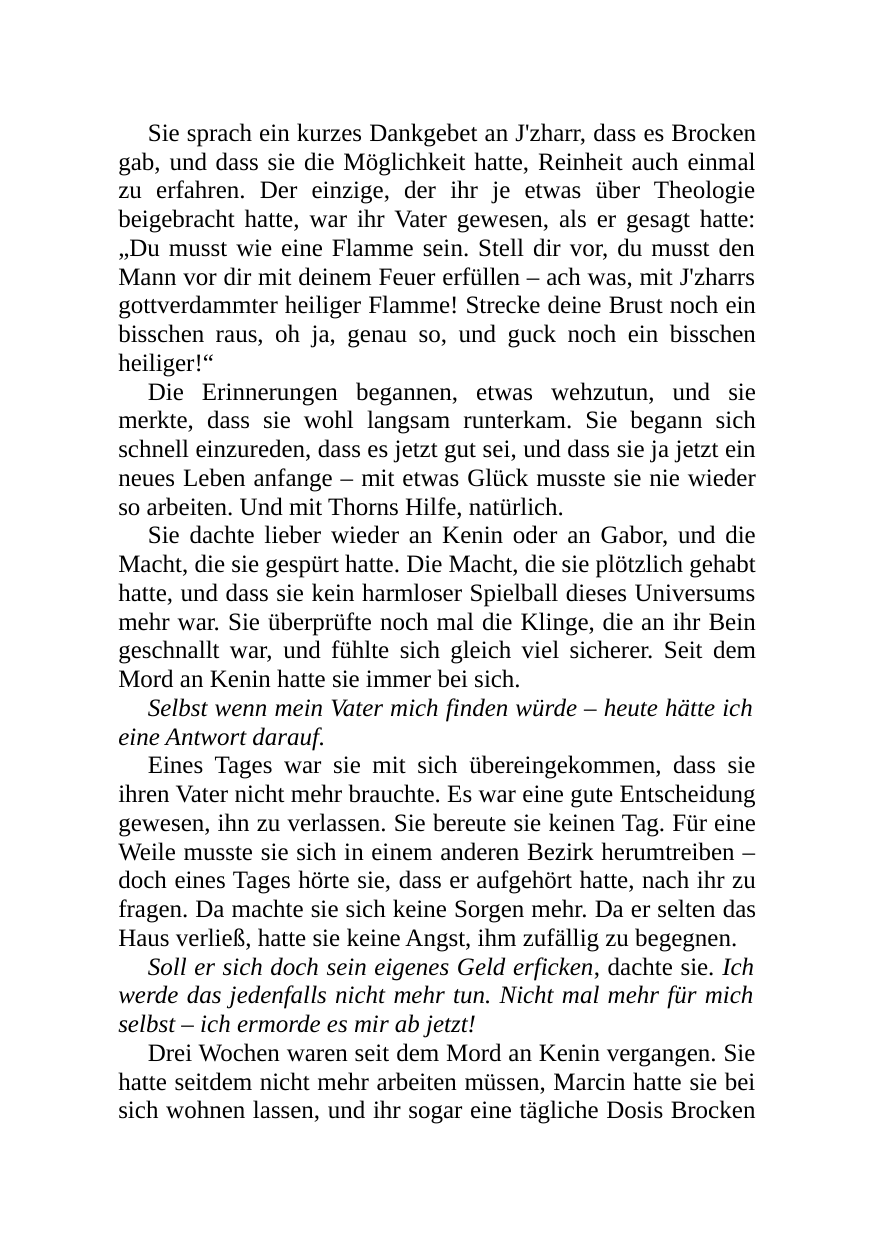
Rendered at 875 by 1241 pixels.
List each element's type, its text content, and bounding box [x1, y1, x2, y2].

text Sie dachte lieber wieder an Kenin oder an Gabor, und die Macht, die sie gespürt hatte. Die Macht, die sie plötzlich gehabt hatte, und dass sie kein harmloser Spielball dieses Universums mehr war. Sie überprüfte noch mal die Klinge, die an ihr Bein geschnallt war, und fühlte sich gleich viel sicherer. Seit dem Mord an Kenin hatte sie immer bei sich. [118, 521, 756, 693]
text Sie sprach ein kurzes Dankgebet an J'zharr, dass es Brocken gab, und dass sie die Möglichkeit hatte, Reinheit auch einmal zu erfahren. Der einzige, der ihr je etwas über Theologie beigebracht hatte, war ihr Vater gewesen, als er gesagt hatte: „Du musst wie eine Flamme sein. Stell dir vor, du musst den Mann vor dir mit deinem Feuer erfüllen – ach was, mit J'zharrs gottverdammter heiliger Flamme! Strecke deine Brust noch ein bisschen raus, oh ja, genau so, und guck noch ein bisschen heiliger!“ [118, 118, 756, 377]
text Drei Wochen waren seit dem Mord an Kenin vergangen. Sie hatte seitdem nicht mehr arbeiten müssen, Marcin hatte sie bei sich wohnen lassen, und ihr sogar eine tägliche Dosis Brocken [118, 1038, 756, 1124]
text Die Erinnerungen begannen, etwas wehzutun, und sie merkte, dass sie wohl langsam runterkam. Sie begann sich schnell einzureden, dass es jetzt gut sei, und dass sie ja jetzt ein neues Leben anfange – mit etwas Glück musste sie nie wieder so arbeiten. Und mit Thorns Hilfe, natürlich. [118, 377, 756, 521]
text Selbst wenn mein Vater mich finden würde – heute hätte ich eine Antwort darauf. [118, 693, 756, 751]
text Soll er sich doch sein eigenes Geld erficken, dachte sie. Ich werde das jedenfalls nicht mehr tun. Nicht mal mehr für mich selbst – ich ermorde es mir ab jetzt! [118, 952, 756, 1038]
text Eines Tages war sie mit sich übereingekommen, dass sie ihren Vater nicht mehr brauchte. Es war eine gute Entscheidung gewesen, ihn zu verlassen. Sie bereute sie keinen Tag. Für eine Weile musste sie sich in einem anderen Bezirk herumtreiben – doch eines Tages hörte sie, dass er aufgehört hatte, nach ihr zu fragen. Da machte sie sich keine Sorgen mehr. Da er selten das Haus verließ, hatte sie keine Angst, ihm zufällig zu begegnen. [118, 751, 756, 952]
